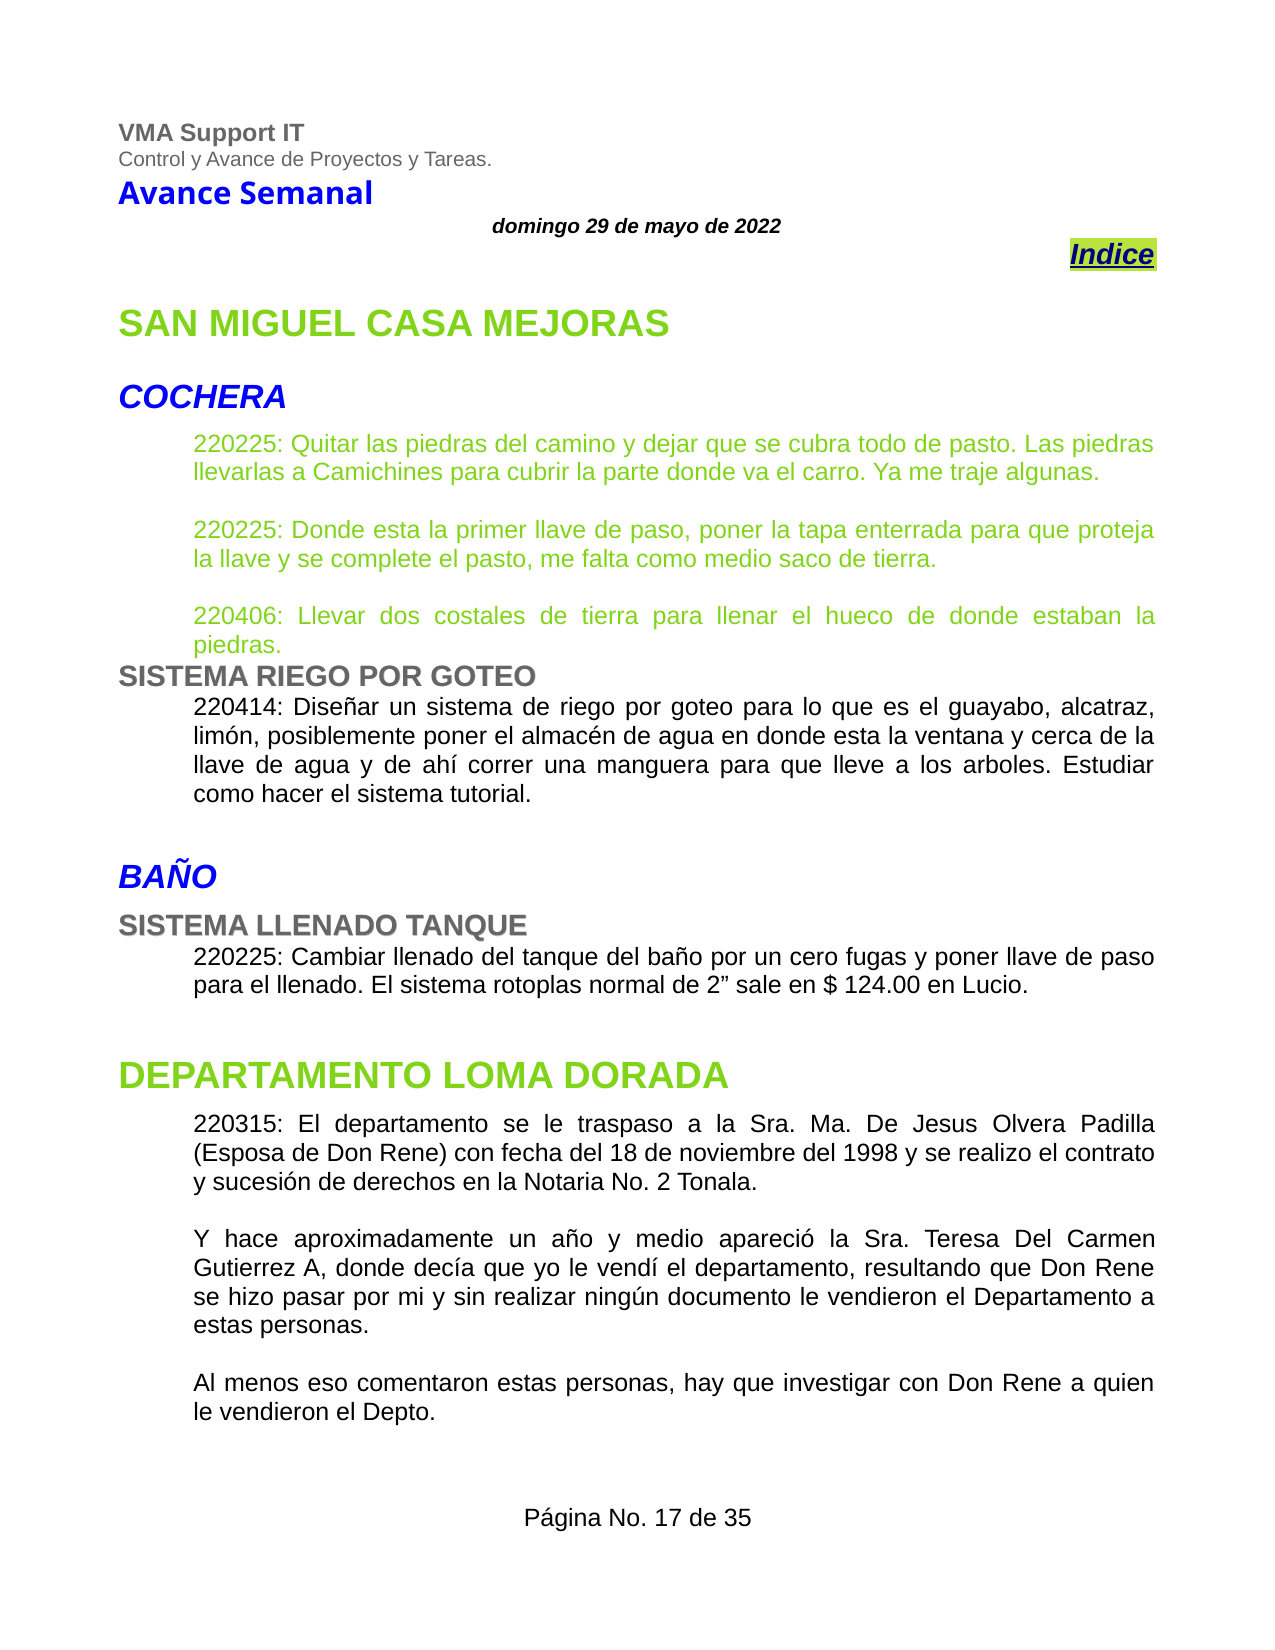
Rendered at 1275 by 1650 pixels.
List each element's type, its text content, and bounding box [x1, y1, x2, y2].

text Y hace aproximadamente un año y medio apareció la Sra. Teresa Del Carmen Gutierrez A, donde decía que yo le vendí el departamento, resultando que Don Rene se hizo pasar por mi y sin realizar ningún documento le vendieron el Departamento a estas personas. [193, 1224, 1157, 1339]
subtitle SISTEMA RIEGO POR GOTEO [118, 658, 1157, 692]
subtitle SISTEMA LLENADO TANQUE [118, 908, 1157, 942]
text Al menos eso comentaron estas personas, hay que investigar con Don Rene a quien le vendieron el Depto. [193, 1368, 1157, 1425]
subtitle SAN MIGUEL CASA MEJORAS [118, 300, 1157, 344]
text 220406: Llevar dos costales de tierra para llenar el hueco de donde estaban la piedras. [193, 601, 1157, 658]
text 220315: El departamento se le traspaso a la Sra. Ma. De Jesus Olvera Padilla (Esposa de Don Rene) con fecha del 18 de noviembre del 1998 y se realizo el contrato y sucesión de derechos en la Notaria No. 2 Tonala. [193, 1109, 1157, 1195]
text 220225: Cambiar llenado del tanque del baño por un cero fugas y poner llave de paso para el llenado. El sistema rotoplas normal de 2” sale en $ 124.00 en Lucio. [193, 942, 1157, 999]
subtitle COCHERA [118, 377, 1157, 416]
text 220225: Donde esta la primer llave de paso, poner la tapa enterrada para que proteja la llave y se complete el pasto, me falta como medio saco de tierra. [193, 515, 1157, 572]
subtitle DEPARTAMENTO LOMA DORADA [118, 1053, 1157, 1097]
subtitle BAÑO [118, 857, 1157, 896]
text 220225: Quitar las piedras del camino y dejar que se cubra todo de pasto. Las piedras llevarlas a Camichines para cubrir la parte donde va el carro. Ya me traje algunas. [193, 428, 1157, 486]
text 220414: Diseñar un sistema de riego por goteo para lo que es el guayabo, alcatraz, limón, posiblemente poner el almacén de agua en donde esta la ventana y cerca de la llave de agua y de ahí correr una manguera para que lleve a los arboles. Estudiar como hacer el sistema tutorial. [193, 692, 1157, 807]
